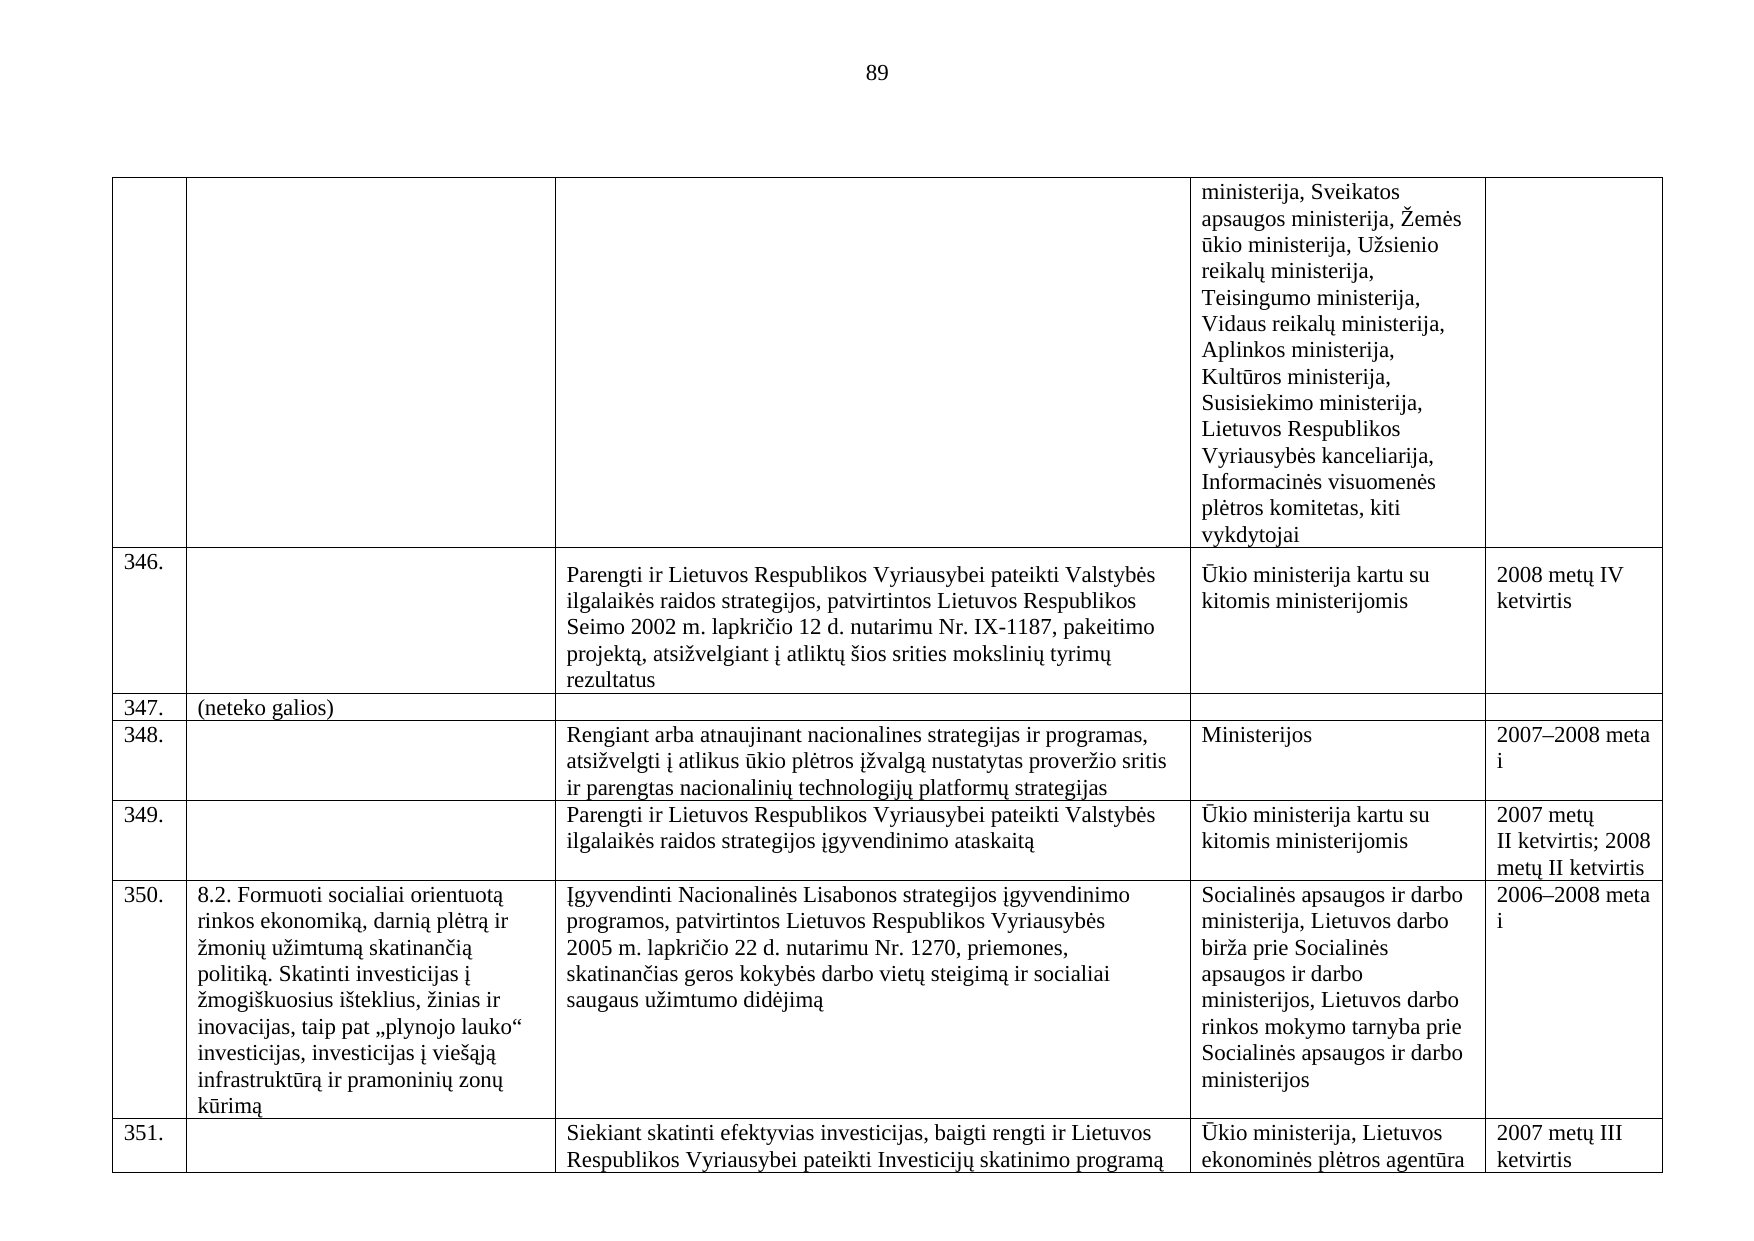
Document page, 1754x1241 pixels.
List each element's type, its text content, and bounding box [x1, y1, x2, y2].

table_cell Įgyvendinti Nacionalinės Lisabonos strategijos įgyvendinimo programos, patvirtintos Lietuvos Respublikos Vyriausybės 2005 m. lapkričio 22 d. nutarimu Nr. 1270, priemones, skatinančias geros kokybės darbo vietų steigimą ir socialiai saugaus užimtumo didėjimą [556, 881, 1190, 1118]
table_cell 2007 metų III ketvirtis [1486, 1119, 1662, 1172]
table_cell Ūkio ministerija kartu su kitomis ministerijomis [1191, 548, 1485, 692]
table_cell [187, 548, 555, 692]
table_cell [187, 1119, 555, 1172]
table_cell 348. [113, 721, 186, 800]
table_cell 8.2. Formuoti socialiai orientuotą rinkos ekonomiką, darnią plėtrą ir žmonių užimtumą skatinančią politiką. Skatinti investicijas į žmogiškuosius išteklius, žinias ir inovacijas, taip pat „plynojo lauko“ investicijas, investicijas į viešąją infrastruktūrą ir pramoninių zonų kūrimą [187, 881, 555, 1118]
table_cell Siekiant skatinti efektyvias investicijas, baigti rengti ir Lietuvos Respublikos Vyriausybei pateikti Investicijų skatinimo programą [556, 1119, 1190, 1172]
table_cell ministerija, Sveikatos apsaugos ministerija, Žemės ūkio ministerija, Užsienio reikalų ministerija, Teisingumo ministerija, Vidaus reikalų ministerija, Aplinkos ministerija, Kultūros ministerija, Susisiekimo ministerija, Lietuvos Respublikos Vyriausybės kanceliarija, Informacinės visuomenės plėtros komitetas, kiti vykdytojai [1191, 178, 1485, 547]
table_cell [1486, 178, 1662, 547]
table_cell [556, 694, 1190, 720]
table_cell 2006–2008 metai [1486, 881, 1662, 1118]
table_cell Socialinės apsaugos ir darbo ministerija, Lietuvos darbo birža prie Socialinės apsaugos ir darbo ministerijos, Lietuvos darbo rinkos mokymo tarnyba prie Socialinės apsaugos ir darbo ministerijos [1191, 881, 1485, 1118]
table_cell Rengiant arba atnaujinant nacionalines strategijas ir programas, atsižvelgti į atlikus ūkio plėtros įžvalgą nustatytas proveržio sritis ir parengtas nacionalinių technologijų platformų strategijas [556, 721, 1190, 800]
table_cell 2008 metų IV ketvirtis [1486, 548, 1662, 692]
table_cell Ūkio ministerija, Lietuvos ekonominės plėtros agentūra [1191, 1119, 1485, 1172]
table_cell [187, 178, 555, 547]
table_cell (neteko galios) [187, 694, 555, 720]
table_cell 351. [113, 1119, 186, 1172]
table_cell 347. [113, 694, 186, 720]
table_cell [556, 178, 1190, 547]
table_cell [187, 801, 555, 880]
table_cell [1486, 694, 1662, 720]
table_cell Parengti ir Lietuvos Respublikos Vyriausybei pateikti Valstybės ilgalaikės raidos strategijos, patvirtintos Lietuvos Respublikos Seimo 2002 m. lapkričio 12 d. nutarimu Nr. IX-1187, pakeitimo projektą, atsižvelgiant į atliktų šios srities mokslinių tyrimų rezultatus [556, 548, 1190, 692]
table_cell Ministerijos [1191, 721, 1485, 800]
table_cell 2007–2008 metai [1486, 721, 1662, 800]
table_cell [113, 178, 186, 547]
table_cell Ūkio ministerija kartu su kitomis ministerijomis [1191, 801, 1485, 880]
table_cell Parengti ir Lietuvos Respublikos Vyriausybei pateikti Valstybės ilgalaikės raidos strategijos įgyvendinimo ataskaitą [556, 801, 1190, 880]
table_cell 349. [113, 801, 186, 880]
table_cell [1191, 694, 1485, 720]
table_cell [187, 721, 555, 800]
table_cell 346. [113, 548, 186, 692]
table_cell 350. [113, 881, 186, 1118]
table_cell 2007 metų II ketvirtis; 2008 metų II ketvirtis [1486, 801, 1662, 880]
